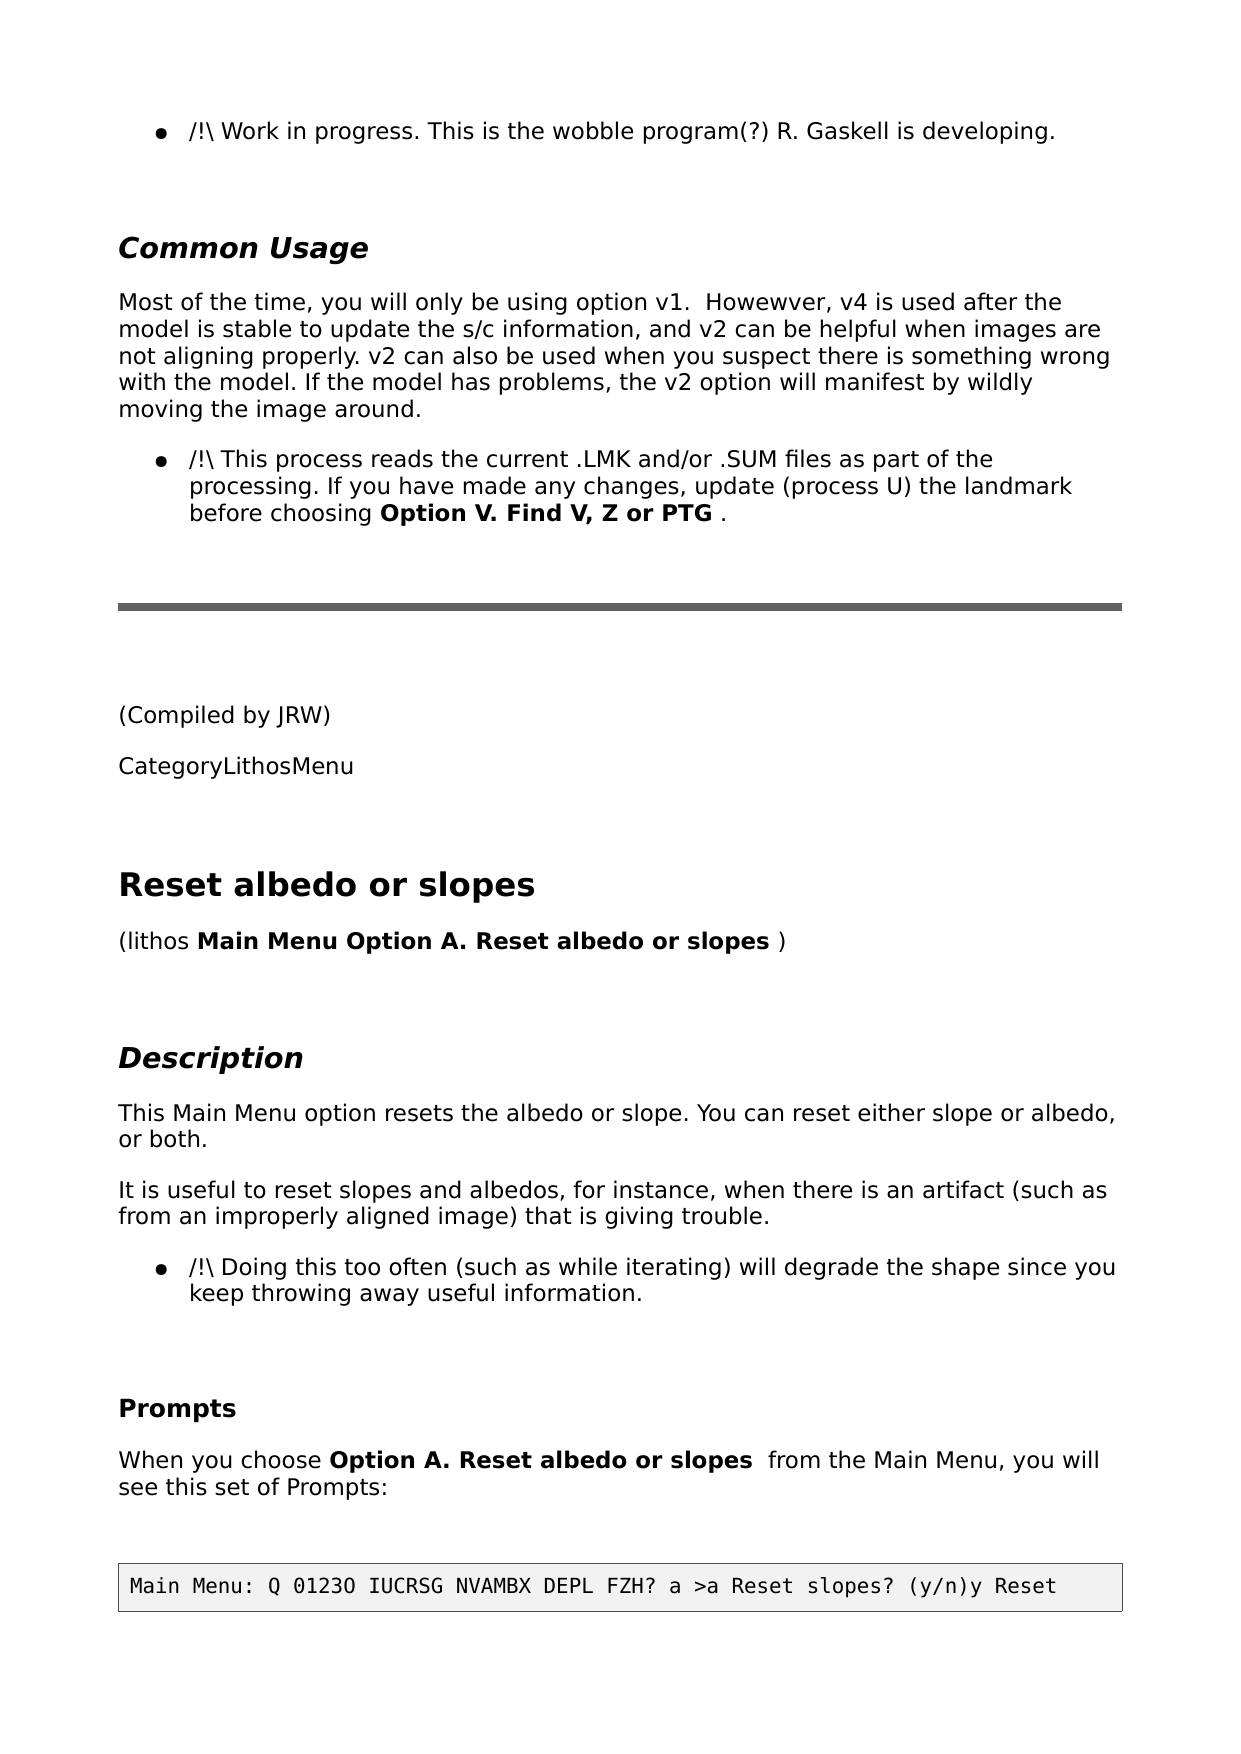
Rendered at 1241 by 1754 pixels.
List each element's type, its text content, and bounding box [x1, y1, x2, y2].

text When you choose Option A. Reset albedo or slopes from the Main Menu, you will see this set of Prompts: [118, 1447, 1122, 1501]
list /!\ Work in progress. This is the wobble program(?) R. Gaskell is developing. [153, 118, 1122, 145]
text Most of the time, you will only be using option v1. Howewver, v4 is used after the model is stable to update the s/c information, and v2 can be helpful when images are not aligning properly. v2 can also be used when you suspect there is something wrong with the model. If the model has problems, the v2 option will manifest by wildly moving the image around. [118, 289, 1122, 423]
text It is useful to reset slopes and albedos, for instance, when there is an artifact (such as from an improperly aligned image) that is giving trouble. [118, 1177, 1122, 1230]
text (lithos Main Menu Option A. Reset albedo or slopes ) [118, 928, 1122, 955]
text (Compiled by JRW) [118, 703, 1122, 729]
subtitle Prompts [118, 1394, 1122, 1423]
text Main Menu: Q 0123O IUCRSG NVAMBX DEPL FZH? a >a Reset slopes? (y/n)y Reset [119, 1564, 1122, 1611]
subtitle Reset albedo or slopes [118, 866, 1122, 904]
subtitle Description [118, 1042, 1122, 1076]
text CategoryLithosMenu [118, 753, 1122, 779]
subtitle Common Usage [118, 232, 1122, 265]
text This Main Menu option resets the albedo or slope. You can reset either slope or albedo, or both. [118, 1100, 1122, 1153]
list /!\ This process reads the current .LMK and/or .SUM files as part of the processing. If you have made any changes, update (process U) the landmark before choosing Option V. Find V, Z or PTG . [153, 446, 1122, 526]
list /!\ Doing this too often (such as while iterating) will degrade the shape since you keep throwing away useful information. [153, 1254, 1122, 1307]
